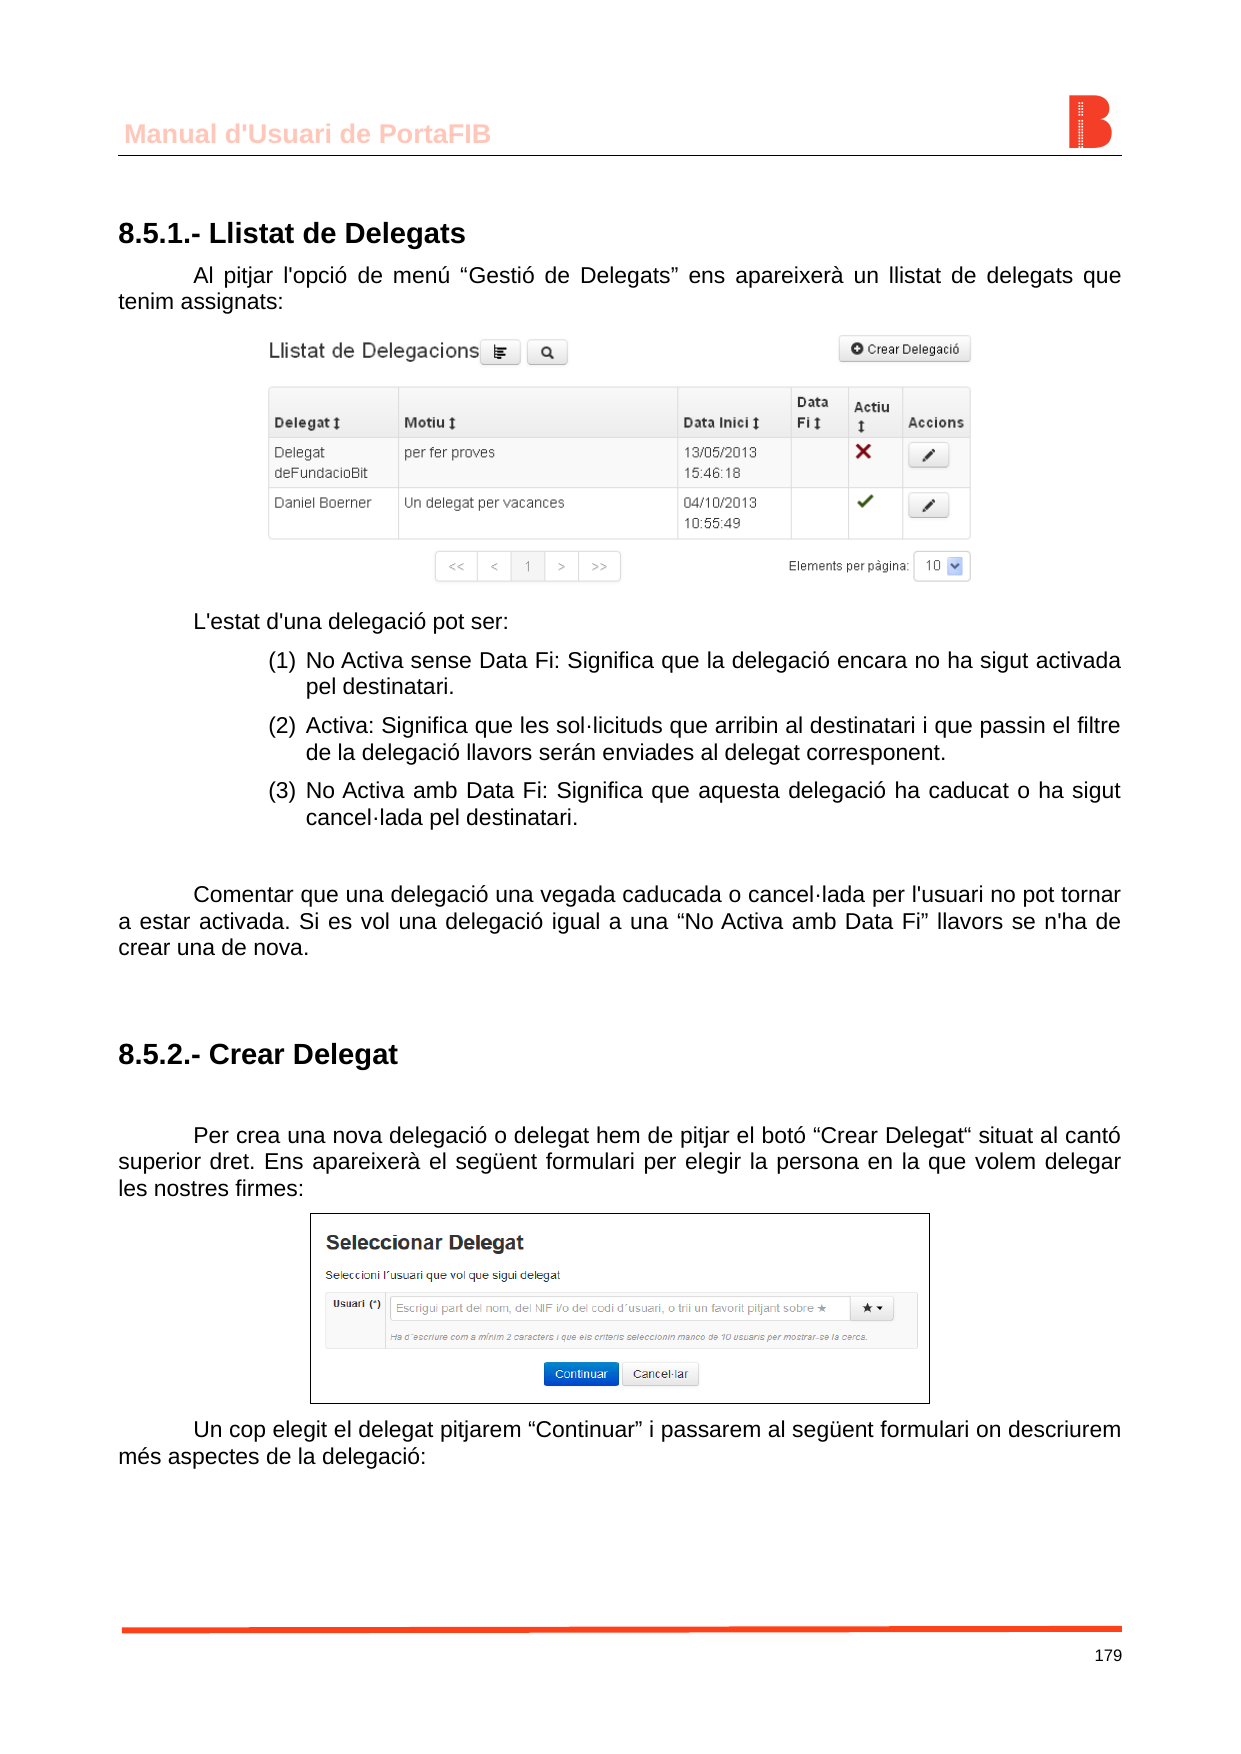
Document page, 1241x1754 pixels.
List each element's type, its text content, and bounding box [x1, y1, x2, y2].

text Un cop elegit el delegat pitjarem “Continuar” i passarem al següent formulari on descriurem més aspectes de la delegació: [118, 1416, 1122, 1469]
text Al pitjar l'opció de menú “Gestió de Delegats” ens apareixerà un llistat de delegats que tenim assignats: [118, 262, 1122, 314]
picture [260, 327, 981, 596]
text L'estat d'una delegació pot ser: [118, 608, 1122, 634]
list No Activa amb Data Fi: Significa que aquesta delegació ha caducat o ha sigut cancel·lada pel destinatari. [268, 777, 1122, 830]
list Activa: Significa que les sol·licituds que arribin al destinatari i que passin el filtre de la delegació llavors serán enviades al delegat corresponent. [268, 712, 1122, 765]
text Per crea una nova delegació o delegat hem de pitjar el botó “Crear Delegat“ situat al cantó superior dret. Ens apareixerà el següent formulari per elegir la persona en la que volem delegar les nostres firmes: [118, 1122, 1122, 1201]
list No Activa sense Data Fi: Significa que la delegació encara no ha sigut activada pel destinatari. [268, 647, 1122, 700]
picture [1063, 94, 1117, 150]
subtitle Llistat de Delegats [118, 216, 1122, 249]
text Comentar que una delegació una vegada caducada o cancel·lada per l'usuari no pot tornar a estar activada. Si es vol una delegació igual a una “No Activa amb Data Fi” llavors se n'ha de crear una de nova. [118, 881, 1122, 961]
subtitle Crear Delegat [118, 1037, 1122, 1070]
picture [314, 1217, 926, 1400]
